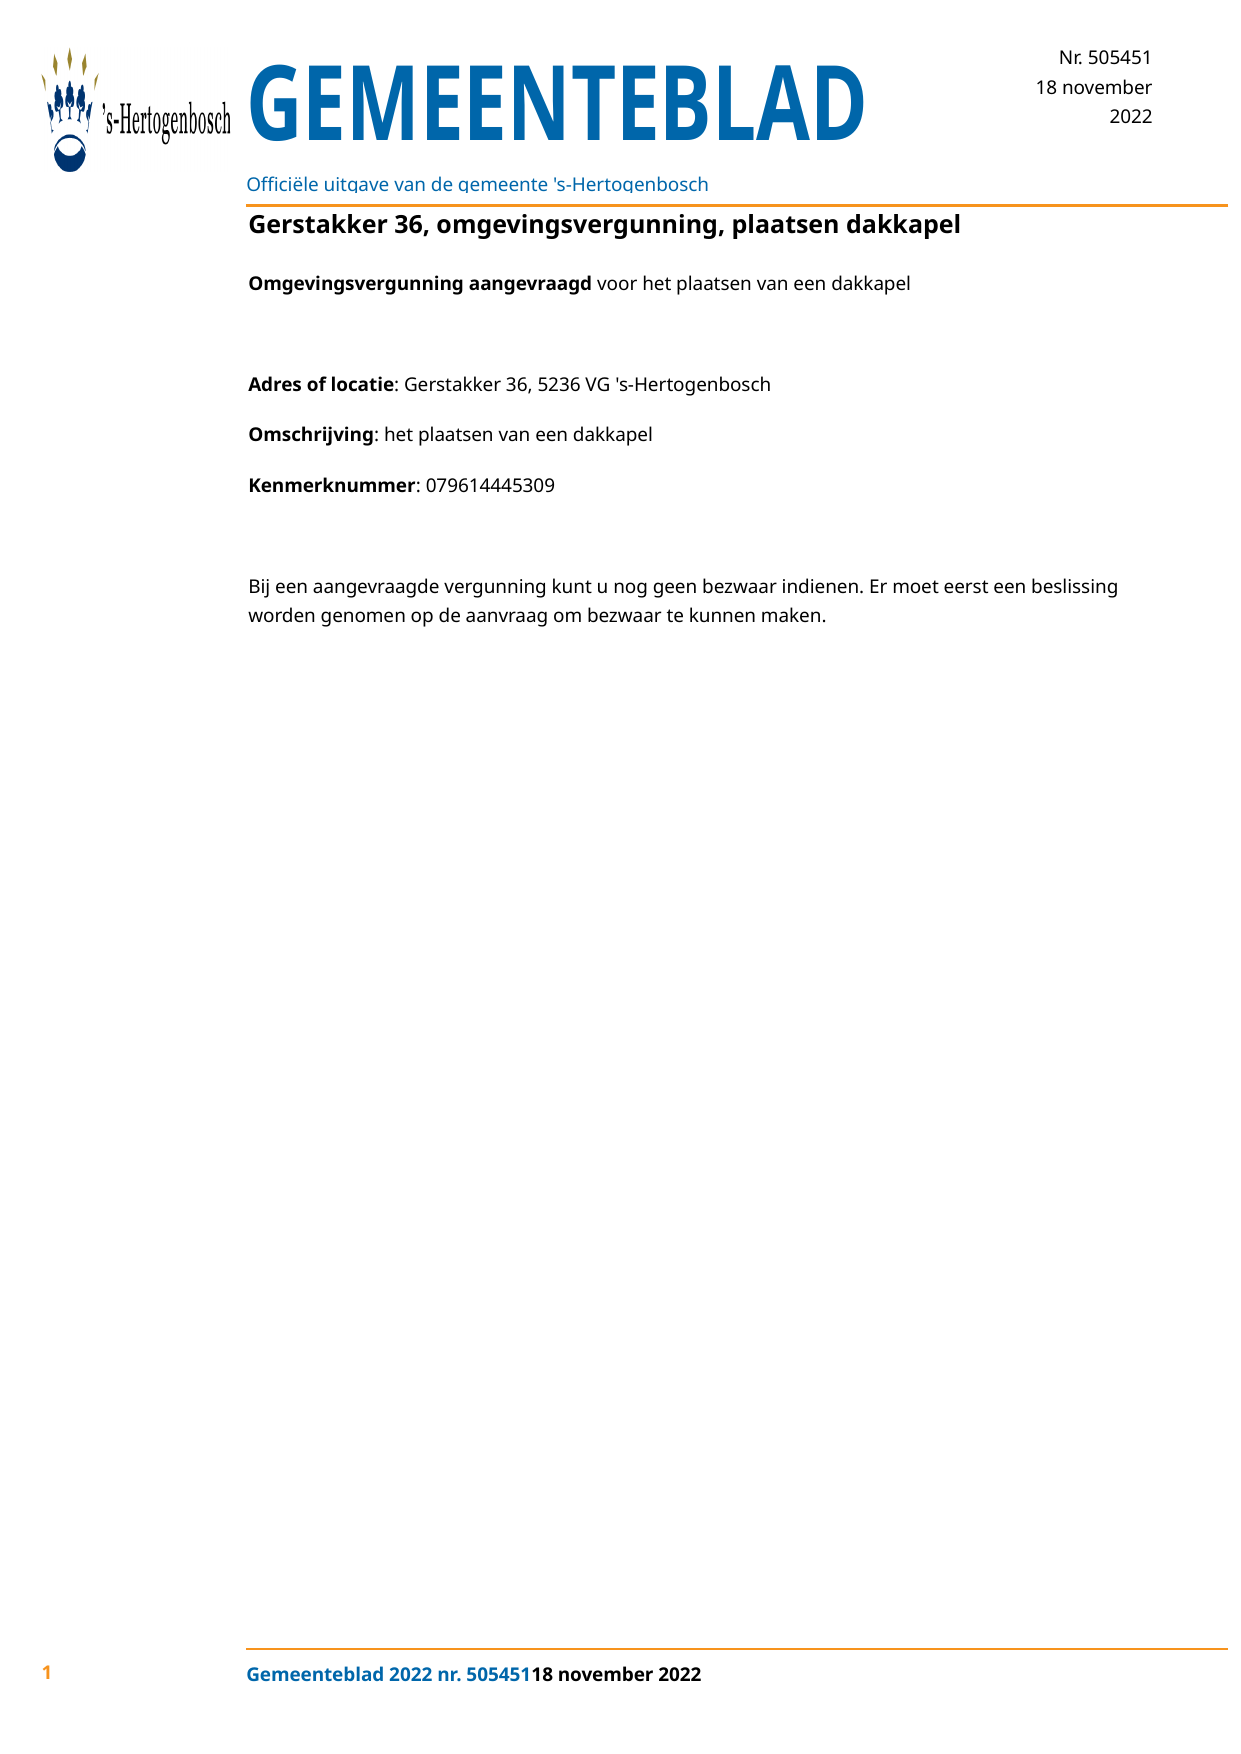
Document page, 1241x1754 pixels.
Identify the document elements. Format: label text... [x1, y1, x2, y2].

text Gerstakker 36, omgevingsvergunning, plaatsen dakkapel [248, 207, 1152, 241]
text Omschrijving: het plaatsen van een dakkapel [248, 422, 1152, 447]
text Omgevingsvergunning aangevraagd voor het plaatsen van een dakkapel [248, 270, 1152, 296]
text Adres of locatie: Gerstakker 36, 5236 VG 's-Hertogenbosch [248, 371, 1152, 397]
text Bij een aangevraagde vergunning kunt u nog geen bezwaar indienen. Er moet eerst een beslissing worden genomen op de aanvraag om bezwaar te kunnen maken. [248, 573, 1152, 628]
picture [41, 47, 231, 172]
text Kenmerknummer: 079614445309 [248, 472, 1152, 498]
